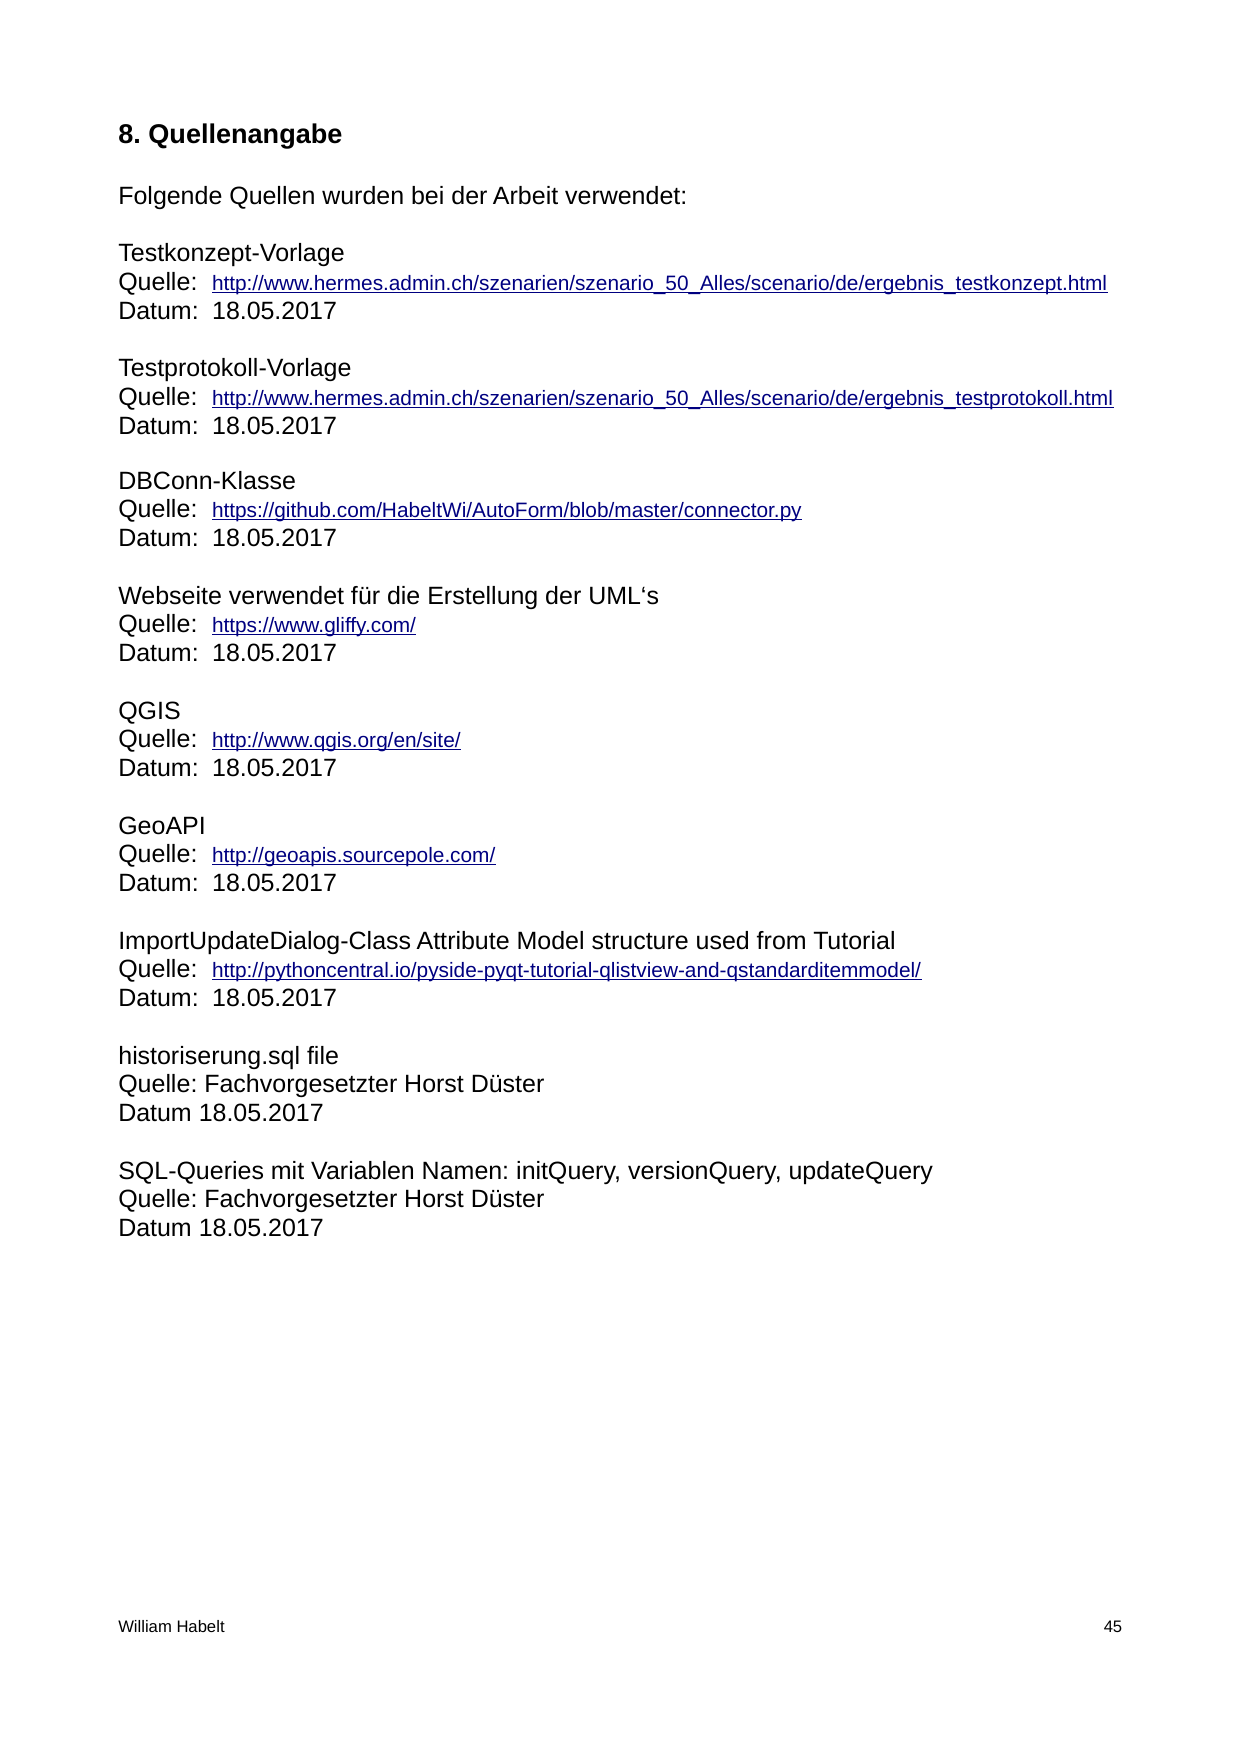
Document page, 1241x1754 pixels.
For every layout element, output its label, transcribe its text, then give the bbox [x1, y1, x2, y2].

text Datum: 18.05.2017 [118, 523, 1122, 552]
text Datum 18.05.2017 [118, 1213, 1122, 1242]
text Datum: 18.05.2017 [118, 296, 1122, 324]
text GeoAPI [118, 811, 1122, 839]
text Datum: 18.05.2017 [118, 753, 1122, 782]
text Datum: 18.05.2017 [118, 983, 1122, 1012]
text Quelle: http://www.hermes.admin.ch/szenarien/szenario_50_Alles/scenario/de/ergebnis_testkonzept.html [118, 267, 1122, 296]
text Quelle: http://www.qgis.org/en/site/ [118, 724, 1122, 753]
text Quelle: Fachvorgesetzter Horst Düster [118, 1069, 1122, 1098]
text Quelle: Fachvorgesetzter Horst Düster [118, 1184, 1122, 1213]
text Datum: 18.05.2017 [118, 638, 1122, 667]
text Testprotokoll-Vorlage [118, 353, 1122, 382]
text Quelle: https://github.com/HabeltWi/AutoForm/blob/master/connector.py [118, 494, 1122, 523]
text Folgende Quellen wurden bei der Arbeit verwendet: [118, 181, 1122, 209]
text 8. Quellenangabe [118, 118, 1122, 149]
text QGIS [118, 696, 1122, 724]
text SQL-Queries mit Variablen Namen: initQuery, versionQuery, updateQuery [118, 1156, 1122, 1184]
text Testkonzept-Vorlage [118, 238, 1122, 267]
text Webseite verwendet für die Erstellung der UML‘s [118, 581, 1122, 609]
text Datum 18.05.2017 [118, 1098, 1122, 1127]
text Datum: 18.05.2017 [118, 868, 1122, 897]
text DBConn-Klasse [118, 466, 1122, 494]
text Quelle: http://www.hermes.admin.ch/szenarien/szenario_50_Alles/scenario/de/ergebnis_testprotokoll.html [118, 382, 1122, 411]
text Datum: 18.05.2017 [118, 411, 1122, 439]
text Quelle: http://pythoncentral.io/pyside-pyqt-tutorial-qlistview-and-qstandarditemmodel/ [118, 954, 1122, 983]
text Quelle: https://www.gliffy.com/ [118, 609, 1122, 638]
text ImportUpdateDialog-Class Attribute Model structure used from Tutorial [118, 926, 1122, 954]
text Quelle: http://geoapis.sourcepole.com/ [118, 839, 1122, 868]
text historiserung.sql file [118, 1041, 1122, 1069]
